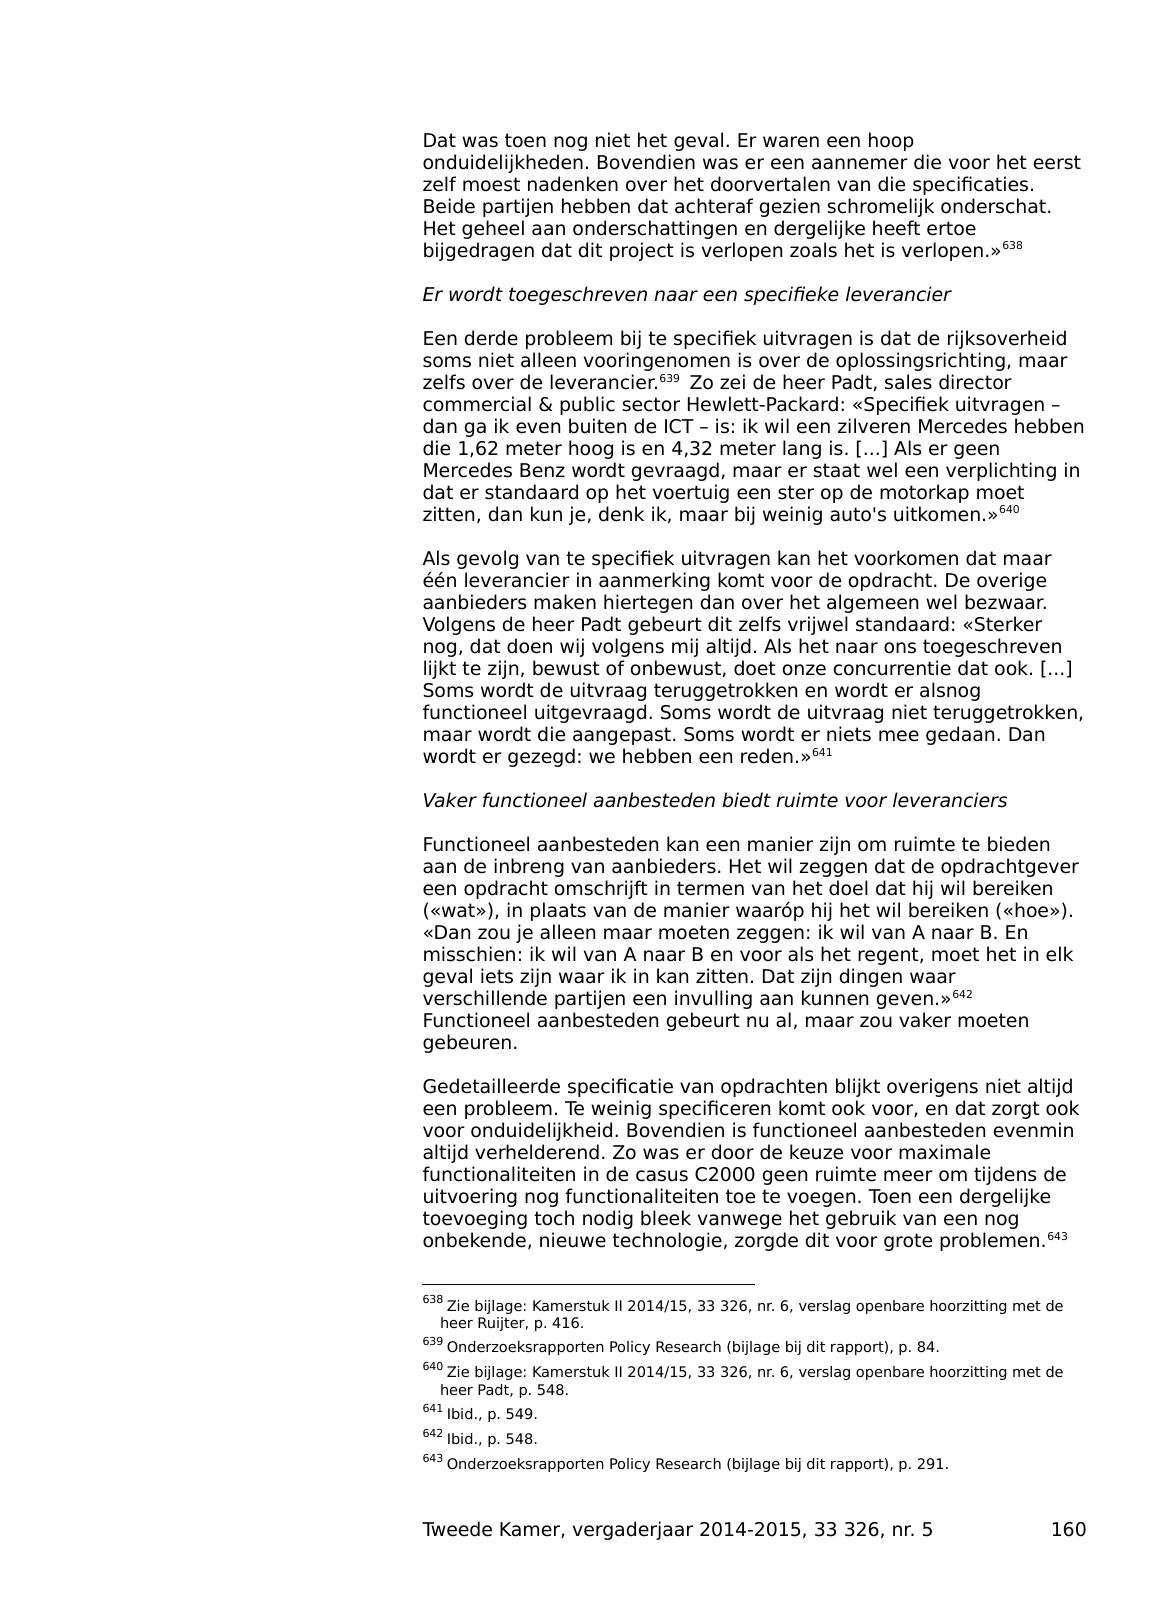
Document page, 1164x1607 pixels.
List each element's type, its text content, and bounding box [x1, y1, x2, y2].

text Een derde probleem bij te specifiek uitvragen is dat de rijksoverheid soms niet alleen vooringenomen is over de oplossingsrichting, maar zelfs over de leverancier. Zo zei de heer Padt, sales director commercial & public sector Hewlett-Packard: «Specifiek uitvragen – dan ga ik even buiten de ICT – is: ik wil een zilveren Mercedes hebben die 1,62 meter hoog is en 4,32 meter lang is. [...] Als er geen Mercedes Benz wordt gevraagd, maar er staat wel een verplichting in dat er standaard op het voertuig een ster op de motorkap moet zitten, dan kun je, denk ik, maar bij weinig auto's uitkomen.» [422, 328, 1087, 526]
text Onderzoeksrapporten Policy Research (bijlage bij dit rapport), p. 291. [422, 1452, 1087, 1474]
text Ibid., p. 549. [422, 1402, 1087, 1424]
text Als gevolg van te specifiek uitvragen kan het voorkomen dat maar één leverancier in aanmerking komt voor de opdracht. De overige aanbieders maken hiertegen dan over het algemeen wel bezwaar. Volgens de heer Padt gebeurt dit zelfs vrijwel standaard: «Sterker nog, dat doen wij volgens mij altijd. Als het naar ons toegeschreven lijkt te zijn, bewust of onbewust, doet onze concurrentie dat ook. [...] Soms wordt de uitvraag teruggetrokken en wordt er alsnog functioneel uitgevraagd. Soms wordt de uitvraag niet teruggetrokken, maar wordt die aangepast. Soms wordt er niets mee gedaan. Dan wordt er gezegd: we hebben een reden.» [422, 548, 1087, 768]
text Zie bijlage: Kamerstuk II 2014/15, 33 326, nr. 6, verslag openbare hoorzitting met de heer Ruijter, p. 416. [422, 1293, 1087, 1332]
text Dat was toen nog niet het geval. Er waren een hoop onduidelijkheden. Bovendien was er een aannemer die voor het eerst zelf moest nadenken over het doorvertalen van die specificaties. Beide partijen hebben dat achteraf gezien schromelijk onderschat. Het geheel aan onderschattingen en dergelijke heeft ertoe bijgedragen dat dit project is verlopen zoals het is verlopen.» [422, 130, 1087, 262]
subtitle Vaker functioneel aanbesteden biedt ruimte voor leveranciers [422, 790, 1087, 812]
text Ibid., p. 548. [422, 1427, 1087, 1449]
subtitle Er wordt toegeschreven naar een specifieke leverancier [422, 284, 1087, 306]
text Onderzoeksrapporten Policy Research (bijlage bij dit rapport), p. 84. [422, 1335, 1087, 1357]
text Functioneel aanbesteden kan een manier zijn om ruimte te bieden aan de inbreng van aanbieders. Het wil zeggen dat de opdrachtgever een opdracht omschrijft in termen van het doel dat hij wil bereiken («wat»), in plaats van de manier waaróp hij het wil bereiken («hoe»). «Dan zou je alleen maar moeten zeggen: ik wil van A naar B. En misschien: ik wil van A naar B en voor als het regent, moet het in elk geval iets zijn waar ik in kan zitten. Dat zijn dingen waar verschillende partijen een invulling aan kunnen geven.» Functioneel aanbesteden gebeurt nu al, maar zou vaker moeten gebeuren. [422, 834, 1087, 1054]
text Zie bijlage: Kamerstuk II 2014/15, 33 326, nr. 6, verslag openbare hoorzitting met de heer Padt, p. 548. [422, 1360, 1087, 1399]
text Gedetailleerde specificatie van opdrachten blijkt overigens niet altijd een probleem. Te weinig specificeren komt ook voor, en dat zorgt ook voor onduidelijkheid. Bovendien is functioneel aanbesteden evenmin altijd verhelderend. Zo was er door de keuze voor maximale functionaliteiten in de casus C2000 geen ruimte meer om tijdens de uitvoering nog functionaliteiten toe te voegen. Toen een dergelijke toevoeging toch nodig bleek vanwege het gebruik van een nog onbekende, nieuwe technologie, zorgde dit voor grote problemen. [422, 1076, 1087, 1252]
